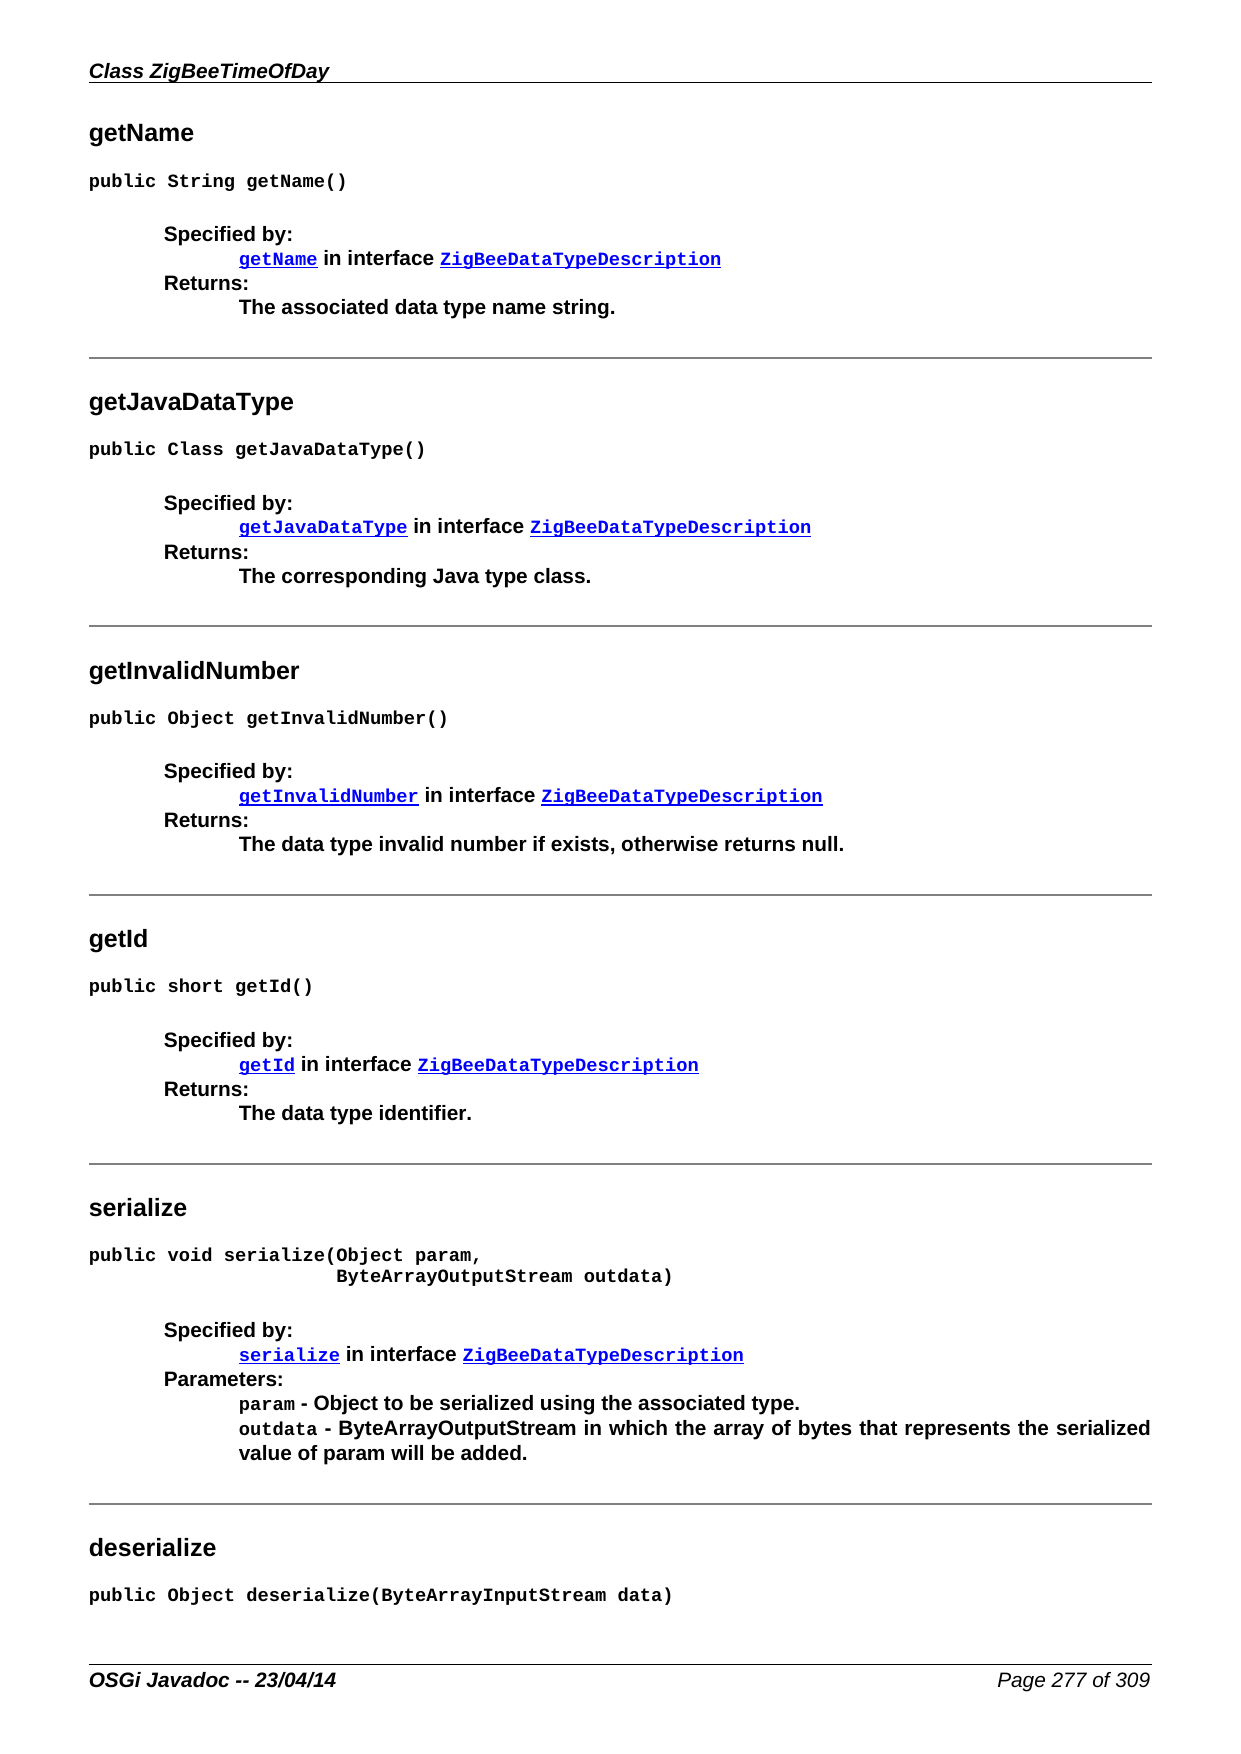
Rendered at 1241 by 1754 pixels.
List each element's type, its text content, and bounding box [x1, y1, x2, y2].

text getInvalidNumber in interface ZigBeeDataTypeDescription [238, 783, 1152, 808]
text public short getId() [88, 977, 1152, 998]
text The data type invalid number if exists, otherwise returns null. [238, 832, 1152, 856]
text Parameters: [163, 1367, 1152, 1391]
text Specified by: [163, 490, 1152, 514]
subtitle getName [88, 118, 1152, 147]
text The associated data type name string. [238, 295, 1152, 319]
text Returns: [163, 808, 1152, 832]
text outdata - ByteArrayOutputStream in which the array of bytes that represents the serialized value of param will be added. [238, 1416, 1152, 1465]
subtitle getInvalidNumber [88, 656, 1152, 684]
text getJavaDataType in interface ZigBeeDataTypeDescription [238, 514, 1152, 539]
text The corresponding Java type class. [238, 563, 1152, 587]
subtitle serialize [88, 1193, 1152, 1222]
text Specified by: [163, 1318, 1152, 1342]
text param - Object to be serialized using the associated type. [238, 1391, 1152, 1416]
text getId in interface ZigBeeDataTypeDescription [238, 1052, 1152, 1077]
text Returns: [163, 1077, 1152, 1101]
subtitle getId [88, 924, 1152, 953]
text Specified by: [163, 222, 1152, 246]
text public Object deserialize(ByteArrayInputStream data) [88, 1586, 1152, 1607]
subtitle deserialize [88, 1533, 1152, 1562]
subtitle getJavaDataType [88, 387, 1152, 416]
text Specified by: [163, 759, 1152, 783]
text Returns: [163, 271, 1152, 295]
text public Class getJavaDataType() [88, 440, 1152, 461]
text getName in interface ZigBeeDataTypeDescription [238, 246, 1152, 271]
text serialize in interface ZigBeeDataTypeDescription [238, 1342, 1152, 1367]
text public void serialize(Object param, ByteArrayOutputStream outdata) [88, 1246, 1152, 1288]
text Returns: [163, 539, 1152, 563]
text Specified by: [163, 1028, 1152, 1052]
text public Object getInvalidNumber() [88, 709, 1152, 730]
text public String getName() [88, 171, 1152, 193]
text The data type identifier. [238, 1101, 1152, 1125]
